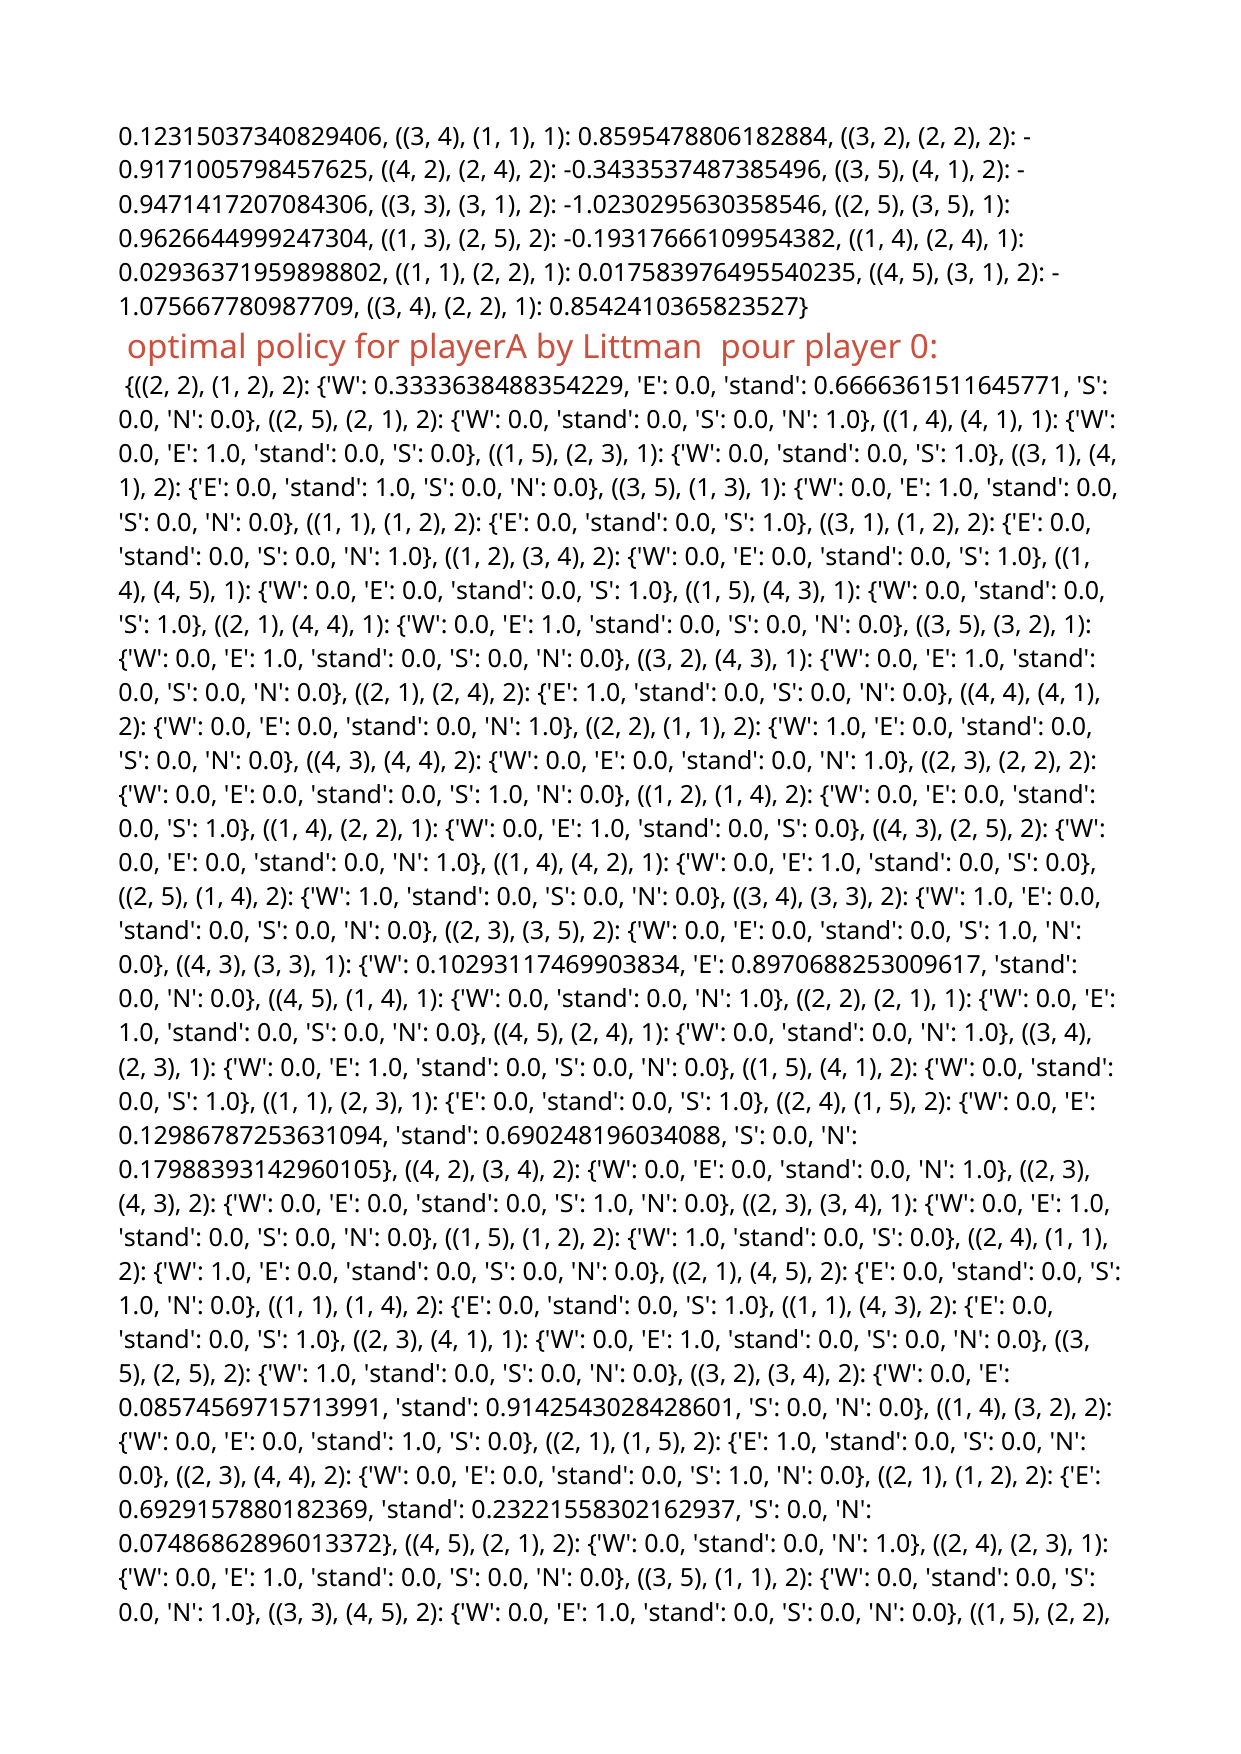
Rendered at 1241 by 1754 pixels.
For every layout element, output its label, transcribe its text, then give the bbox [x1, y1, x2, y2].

text 0.12315037340829406, ((3, 4), (1, 1), 1): 0.8595478806182884, ((3, 2), (2, 2), 2): -0.9171005798457625, ((4, 2), (2, 4), 2): -0.3433537487385496, ((3, 5), (4, 1), 2): -0.9471417207084306, ((3, 3), (3, 1), 2): -1.0230295630358546, ((2, 5), (3, 5), 1): 0.9626644999247304, ((1, 3), (2, 5), 2): -0.19317666109954382, ((1, 4), (2, 4), 1): 0.02936371959898802, ((1, 1), (2, 2), 1): 0.017583976495540235, ((4, 5), (3, 1), 2): -1.075667780987709, ((3, 4), (2, 2), 1): 0.8542410365823527} [118, 118, 1122, 322]
text {((2, 2), (1, 2), 2): {'W': 0.3333638488354229, 'E': 0.0, 'stand': 0.6666361511645771, 'S': 0.0, 'N': 0.0}, ((2, 5), (2, 1), 2): {'W': 0.0, 'stand': 0.0, 'S': 0.0, 'N': 1.0}, ((1, 4), (4, 1), 1): {'W': 0.0, 'E': 1.0, 'stand': 0.0, 'S': 0.0}, ((1, 5), (2, 3), 1): {'W': 0.0, 'stand': 0.0, 'S': 1.0}, ((3, 1), (4, 1), 2): {'E': 0.0, 'stand': 1.0, 'S': 0.0, 'N': 0.0}, ((3, 5), (1, 3), 1): {'W': 0.0, 'E': 1.0, 'stand': 0.0, 'S': 0.0, 'N': 0.0}, ((1, 1), (1, 2), 2): {'E': 0.0, 'stand': 0.0, 'S': 1.0}, ((3, 1), (1, 2), 2): {'E': 0.0, 'stand': 0.0, 'S': 0.0, 'N': 1.0}, ((1, 2), (3, 4), 2): {'W': 0.0, 'E': 0.0, 'stand': 0.0, 'S': 1.0}, ((1, 4), (4, 5), 1): {'W': 0.0, 'E': 0.0, 'stand': 0.0, 'S': 1.0}, ((1, 5), (4, 3), 1): {'W': 0.0, 'stand': 0.0, 'S': 1.0}, ((2, 1), (4, 4), 1): {'W': 0.0, 'E': 1.0, 'stand': 0.0, 'S': 0.0, 'N': 0.0}, ((3, 5), (3, 2), 1): {'W': 0.0, 'E': 1.0, 'stand': 0.0, 'S': 0.0, 'N': 0.0}, ((3, 2), (4, 3), 1): {'W': 0.0, 'E': 1.0, 'stand': 0.0, 'S': 0.0, 'N': 0.0}, ((2, 1), (2, 4), 2): {'E': 1.0, 'stand': 0.0, 'S': 0.0, 'N': 0.0}, ((4, 4), (4, 1), 2): {'W': 0.0, 'E': 0.0, 'stand': 0.0, 'N': 1.0}, ((2, 2), (1, 1), 2): {'W': 1.0, 'E': 0.0, 'stand': 0.0, 'S': 0.0, 'N': 0.0}, ((4, 3), (4, 4), 2): {'W': 0.0, 'E': 0.0, 'stand': 0.0, 'N': 1.0}, ((2, 3), (2, 2), 2): {'W': 0.0, 'E': 0.0, 'stand': 0.0, 'S': 1.0, 'N': 0.0}, ((1, 2), (1, 4), 2): {'W': 0.0, 'E': 0.0, 'stand': 0.0, 'S': 1.0}, ((1, 4), (2, 2), 1): {'W': 0.0, 'E': 1.0, 'stand': 0.0, 'S': 0.0}, ((4, 3), (2, 5), 2): {'W': 0.0, 'E': 0.0, 'stand': 0.0, 'N': 1.0}, ((1, 4), (4, 2), 1): {'W': 0.0, 'E': 1.0, 'stand': 0.0, 'S': 0.0}, ((2, 5), (1, 4), 2): {'W': 1.0, 'stand': 0.0, 'S': 0.0, 'N': 0.0}, ((3, 4), (3, 3), 2): {'W': 1.0, 'E': 0.0, 'stand': 0.0, 'S': 0.0, 'N': 0.0}, ((2, 3), (3, 5), 2): {'W': 0.0, 'E': 0.0, 'stand': 0.0, 'S': 1.0, 'N': 0.0}, ((4, 3), (3, 3), 1): {'W': 0.10293117469903834, 'E': 0.8970688253009617, 'stand': 0.0, 'N': 0.0}, ((4, 5), (1, 4), 1): {'W': 0.0, 'stand': 0.0, 'N': 1.0}, ((2, 2), (2, 1), 1): {'W': 0.0, 'E': 1.0, 'stand': 0.0, 'S': 0.0, 'N': 0.0}, ((4, 5), (2, 4), 1): {'W': 0.0, 'stand': 0.0, 'N': 1.0}, ((3, 4), (2, 3), 1): {'W': 0.0, 'E': 1.0, 'stand': 0.0, 'S': 0.0, 'N': 0.0}, ((1, 5), (4, 1), 2): {'W': 0.0, 'stand': 0.0, 'S': 1.0}, ((1, 1), (2, 3), 1): {'E': 0.0, 'stand': 0.0, 'S': 1.0}, ((2, 4), (1, 5), 2): {'W': 0.0, 'E': 0.12986787253631094, 'stand': 0.690248196034088, 'S': 0.0, 'N': 0.17988393142960105}, ((4, 2), (3, 4), 2): {'W': 0.0, 'E': 0.0, 'stand': 0.0, 'N': 1.0}, ((2, 3), (4, 3), 2): {'W': 0.0, 'E': 0.0, 'stand': 0.0, 'S': 1.0, 'N': 0.0}, ((2, 3), (3, 4), 1): {'W': 0.0, 'E': 1.0, 'stand': 0.0, 'S': 0.0, 'N': 0.0}, ((1, 5), (1, 2), 2): {'W': 1.0, 'stand': 0.0, 'S': 0.0}, ((2, 4), (1, 1), 2): {'W': 1.0, 'E': 0.0, 'stand': 0.0, 'S': 0.0, 'N': 0.0}, ((2, 1), (4, 5), 2): {'E': 0.0, 'stand': 0.0, 'S': 1.0, 'N': 0.0}, ((1, 1), (1, 4), 2): {'E': 0.0, 'stand': 0.0, 'S': 1.0}, ((1, 1), (4, 3), 2): {'E': 0.0, 'stand': 0.0, 'S': 1.0}, ((2, 3), (4, 1), 1): {'W': 0.0, 'E': 1.0, 'stand': 0.0, 'S': 0.0, 'N': 0.0}, ((3, 5), (2, 5), 2): {'W': 1.0, 'stand': 0.0, 'S': 0.0, 'N': 0.0}, ((3, 2), (3, 4), 2): {'W': 0.0, 'E': 0.08574569715713991, 'stand': 0.9142543028428601, 'S': 0.0, 'N': 0.0}, ((1, 4), (3, 2), 2): {'W': 0.0, 'E': 0.0, 'stand': 1.0, 'S': 0.0}, ((2, 1), (1, 5), 2): {'E': 1.0, 'stand': 0.0, 'S': 0.0, 'N': 0.0}, ((2, 3), (4, 4), 2): {'W': 0.0, 'E': 0.0, 'stand': 0.0, 'S': 1.0, 'N': 0.0}, ((2, 1), (1, 2), 2): {'E': 0.6929157880182369, 'stand': 0.23221558302162937, 'S': 0.0, 'N': 0.07486862896013372}, ((4, 5), (2, 1), 2): {'W': 0.0, 'stand': 0.0, 'N': 1.0}, ((2, 4), (2, 3), 1): {'W': 0.0, 'E': 1.0, 'stand': 0.0, 'S': 0.0, 'N': 0.0}, ((3, 5), (1, 1), 2): {'W': 0.0, 'stand': 0.0, 'S': 0.0, 'N': 1.0}, ((3, 3), (4, 5), 2): {'W': 0.0, 'E': 1.0, 'stand': 0.0, 'S': 0.0, 'N': 0.0}, ((1, 5), (2, 2), [118, 368, 1122, 1628]
text optimal policy for playerA by Littman pour player 0: [118, 322, 1122, 368]
